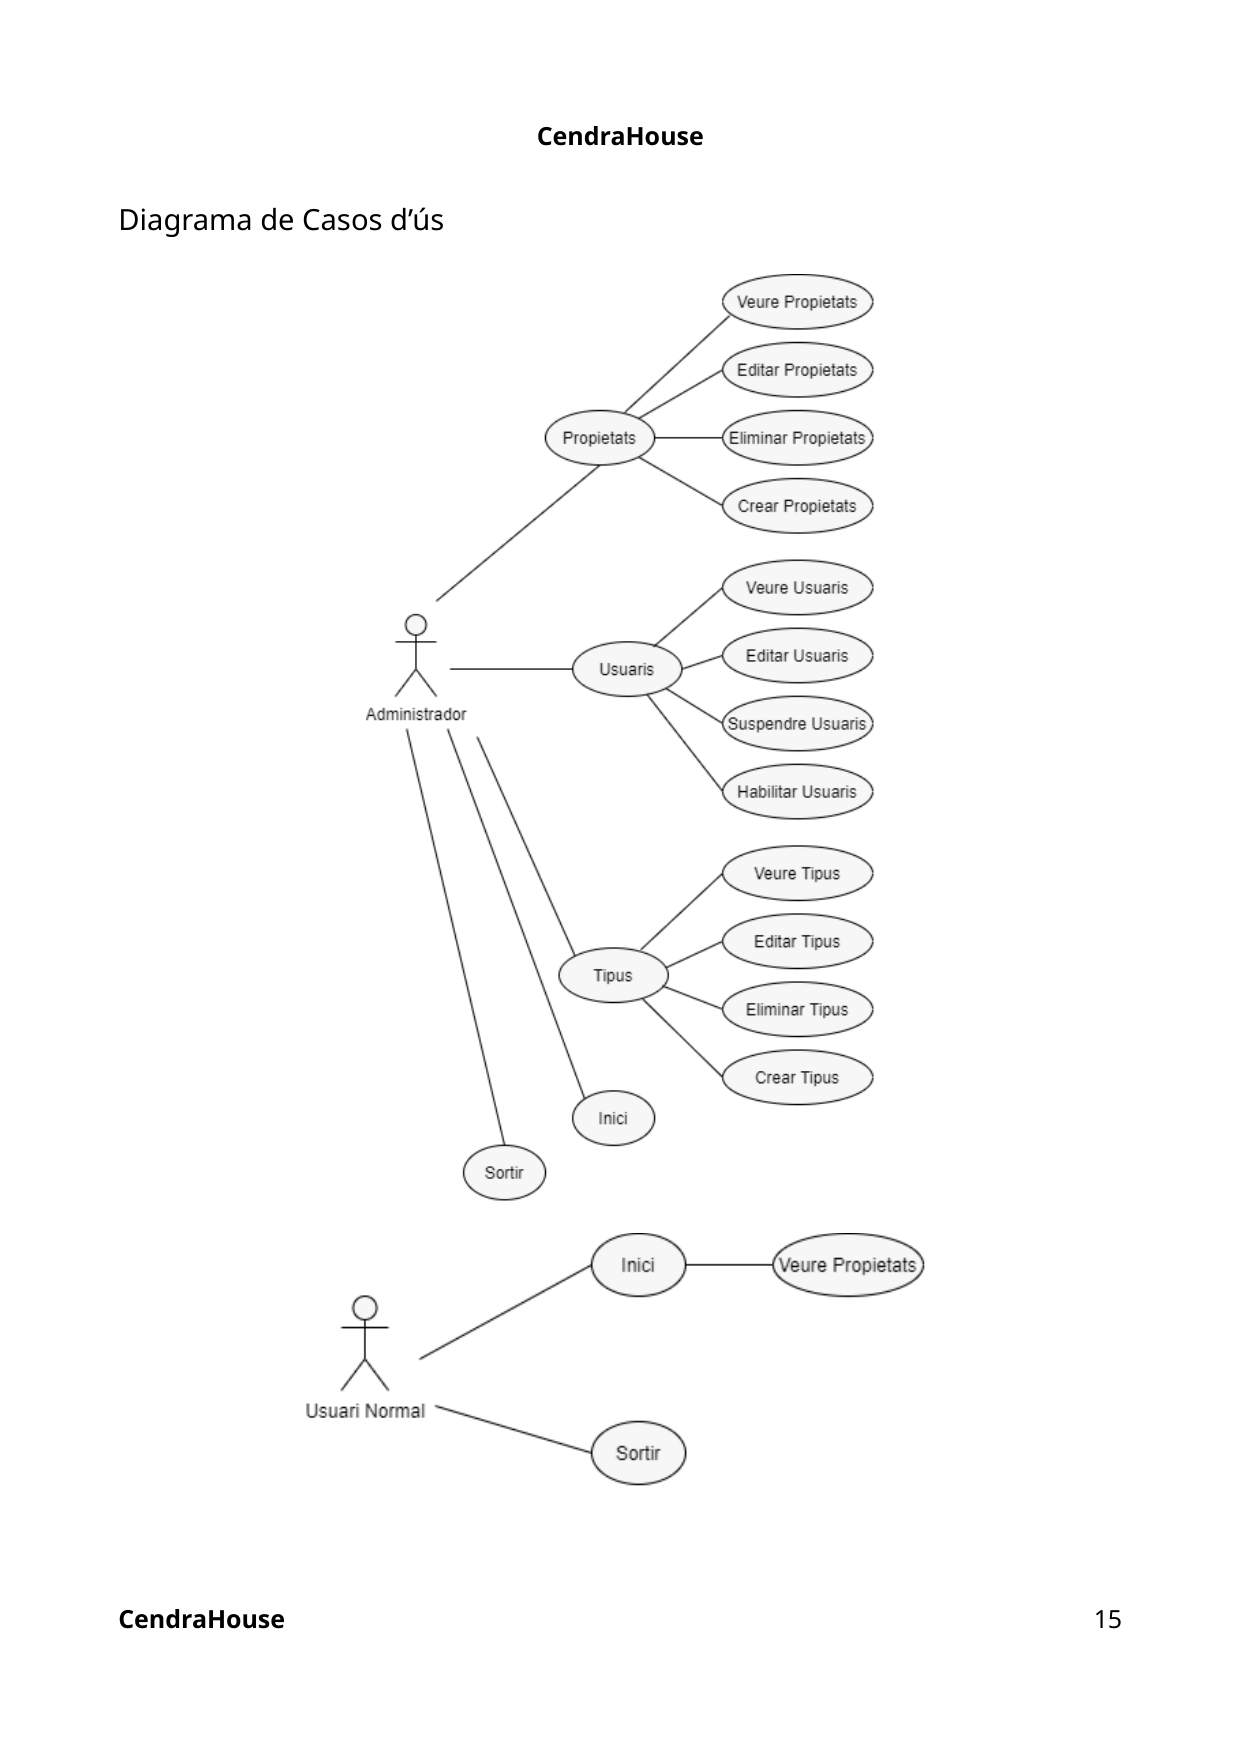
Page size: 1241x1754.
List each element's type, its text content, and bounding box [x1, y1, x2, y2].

picture [305, 1233, 926, 1487]
picture [365, 274, 875, 1202]
subtitle Diagrama de Casos d’ús [118, 199, 1122, 239]
